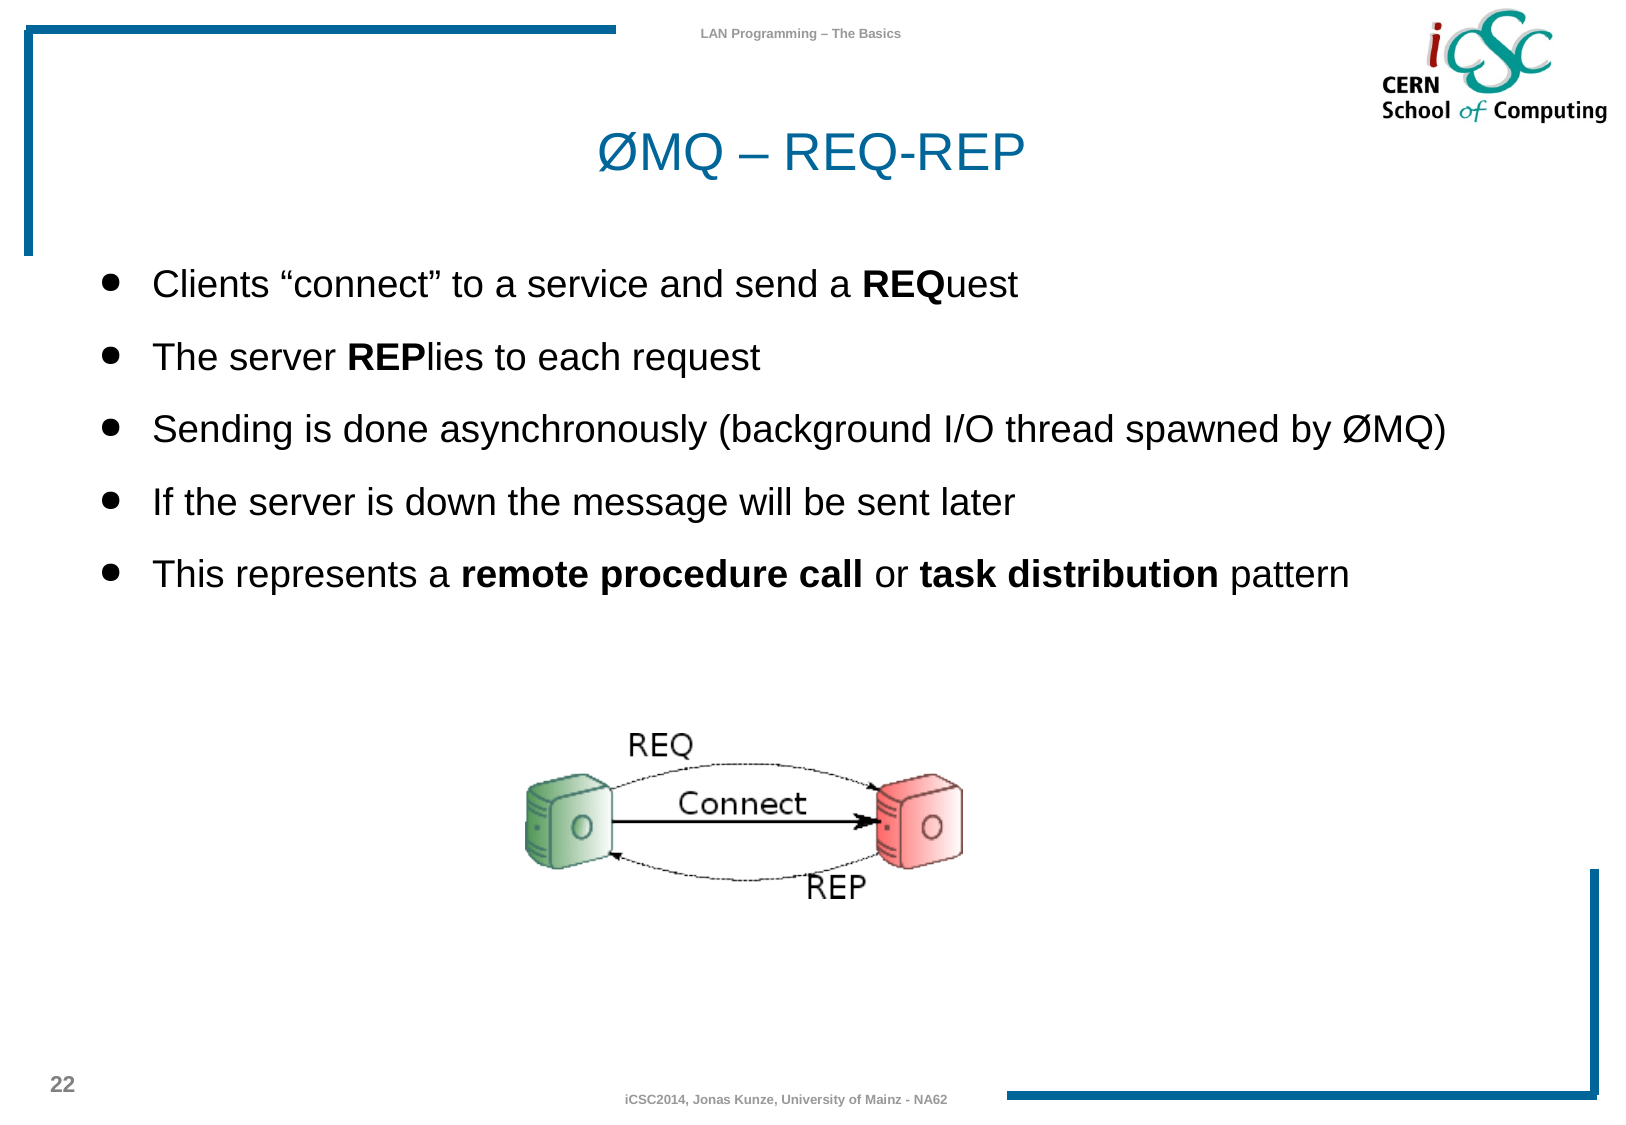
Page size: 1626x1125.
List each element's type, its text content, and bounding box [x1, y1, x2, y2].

list Clients “connect” to a service and send a REQuest The server REPlies to each request Sending is done asynchronously (background I/O thread spawned by ØMQ) If the server is down the message will be sent later This represents a remote procedure call or task distribution pattern [81, 263, 1512, 1051]
picture [1381, 8, 1608, 125]
title ØMQ – REQ-REP [81, 44, 1544, 233]
picture [525, 733, 963, 899]
